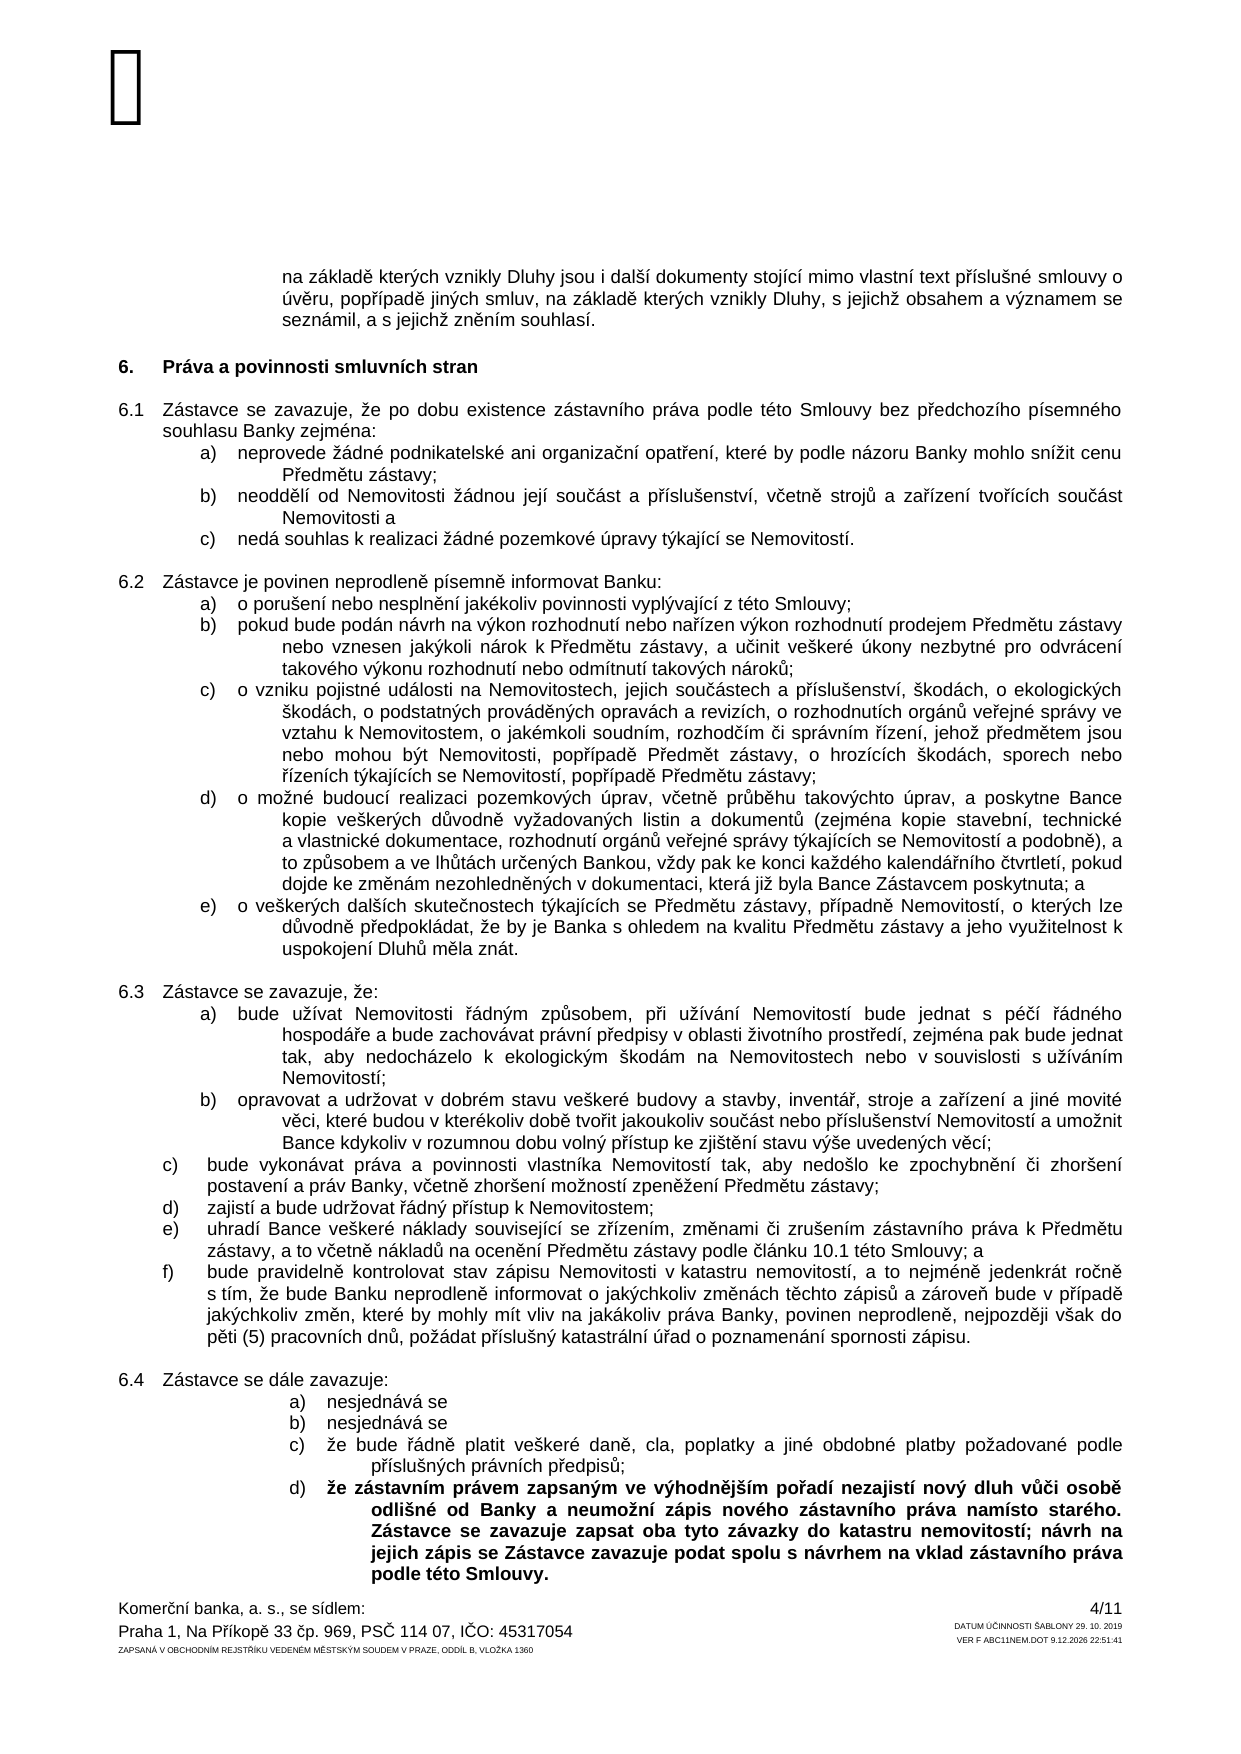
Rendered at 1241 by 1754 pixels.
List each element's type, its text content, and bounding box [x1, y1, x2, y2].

text 6.2 Zástavce je povinen neprodleně písemně informovat Banku: [118, 571, 1123, 593]
list na základě kterých vznikly Dluhy jsou i další dokumenty stojící mimo vlastní text příslušné smlouvy o úvěru, popřípadě jiných smluv, na základě kterých vznikly Dluhy, s jejichž obsahem a významem se seznámil, a s jejichž zněním souhlasí. [200, 266, 1123, 331]
list neprovede žádné podnikatelské ani organizační opatření, které by podle názoru Banky mohlo snížit cenu Předmětu zástavy; [200, 442, 1123, 485]
text c) bude vykonávat práva a povinnosti vlastníka Nemovitostí tak, aby nedošlo ke zpochybnění či zhoršení postavení a práv Banky, včetně zhoršení možností zpeněžení Předmětu zástavy; [162, 1153, 1123, 1196]
text 6.4 Zástavce se dále zavazuje: [118, 1369, 1123, 1391]
list opravovat a udržovat v dobrém stavu veškeré budovy a stavby, inventář, stroje a zařízení a jiné movité věci, které budou v kterékoliv době tvořit jakoukoliv součást nebo příslušenství Nemovitostí a umožnit Bance kdykoliv v rozumnou dobu volný přístup ke zjištění stavu výše uvedených věcí; [200, 1089, 1123, 1153]
text 6.1 Zástavce se zavazuje, že po dobu existence zástavního práva podle této Smlouvy bez předchozího písemného souhlasu Banky zejména: [118, 399, 1123, 442]
list bude užívat Nemovitosti řádným způsobem, při užívání Nemovitostí bude jednat s péčí řádného hospodáře a bude zachovávat právní předpisy v oblasti životního prostředí, zejména pak bude jednat tak, aby nedocházelo k ekologickým škodám na Nemovitostech nebo v souvislosti s užíváním Nemovitostí; [200, 1002, 1123, 1089]
list nesjednává se [289, 1412, 1123, 1434]
list nedá souhlas k realizaci žádné pozemkové úpravy týkající se Nemovitostí. [200, 528, 1123, 549]
list že zástavním právem zapsaným ve výhodnějším pořadí nezajistí nový dluh vůči osobě odlišné od Banky a neumožní zápis nového zástavního práva namísto starého. Zástavce se zavazuje zapsat oba tyto závazky do katastru nemovitostí; návrh na jejich zápis se Zástavce zavazuje podat spolu s návrhem na vklad zástavního práva podle této Smlouvy. [289, 1477, 1123, 1584]
text d) zajistí a bude udržovat řádný přístup k Nemovitostem; [162, 1196, 1123, 1218]
list o veškerých dalších skutečnostech týkajících se Předmětu zástavy, případně Nemovitostí, o kterých lze důvodně předpokládat, že by je Banka s ohledem na kvalitu Předmětu zástavy a jeho využitelnost k uspokojení Dluhů měla znát. [200, 894, 1123, 959]
text 6.3 Zástavce se zavazuje, že: [118, 981, 1123, 1002]
text 6. Práva a povinnosti smluvních stran [118, 356, 1122, 377]
list že bude řádně platit veškeré daně, cla, poplatky a jiné obdobné platby požadované podle příslušných právních předpisů; [289, 1434, 1123, 1477]
list o porušení nebo nesplnění jakékoliv povinnosti vyplývající z této Smlouvy; [200, 593, 1123, 614]
list o vzniku pojistné události na Nemovitostech, jejich součástech a příslušenství, škodách, o ekologických škodách, o podstatných prováděných opravách a revizích, o rozhodnutích orgánů veřejné správy ve vztahu k Nemovitostem, o jakémkoli soudním, rozhodčím či správním řízení, jehož předmětem jsou nebo mohou být Nemovitosti, popřípadě Předmět zástavy, o hrozících škodách, sporech nebo řízeních týkajících se Nemovitostí, popřípadě Předmětu zástavy; [200, 679, 1123, 787]
text e) uhradí Bance veškeré náklady související se zřízením, změnami či zrušením zástavního práva k Předmětu zástavy, a to včetně nákladů na ocenění Předmětu zástavy podle článku 10.1 této Smlouvy; a [162, 1218, 1123, 1261]
list nesjednává se [289, 1391, 1123, 1412]
list pokud bude podán návrh na výkon rozhodnutí nebo nařízen výkon rozhodnutí prodejem Předmětu zástavy nebo vznesen jakýkoli nárok k Předmětu zástavy, a učinit veškeré úkony nezbytné pro odvrácení takového výkonu rozhodnutí nebo odmítnutí takových nároků; [200, 614, 1123, 679]
list neoddělí od Nemovitosti žádnou její součást a příslušenství, včetně strojů a zařízení tvořících součást Nemovitosti a [200, 485, 1123, 528]
text f) bude pravidelně kontrolovat stav zápisu Nemovitosti v katastru nemovitostí, a to nejméně jedenkrát ročně s tím, že bude Banku neprodleně informovat o jakýchkoliv změnách těchto zápisů a zároveň bude v případě jakýchkoliv změn, které by mohly mít vliv na jakákoliv práva Banky, povinen neprodleně, nejpozději však do pěti (5) pracovních dnů, požádat příslušný katastrální úřad o poznamenání spornosti zápisu. [162, 1261, 1123, 1347]
list o možné budoucí realizaci pozemkových úprav, včetně průběhu takovýchto úprav, a poskytne Bance kopie veškerých důvodně vyžadovaných listin a dokumentů (zejména kopie stavební, technické a vlastnické dokumentace, rozhodnutí orgánů veřejné správy týkajících se Nemovitostí a podobně), a to způsobem a ve lhůtách určených Bankou, vždy pak ke konci každého kalendářního čtvrtletí, pokud dojde ke změnám nezohledněných v dokumentaci, která již byla Bance Zástavcem poskytnuta; a [200, 787, 1123, 894]
